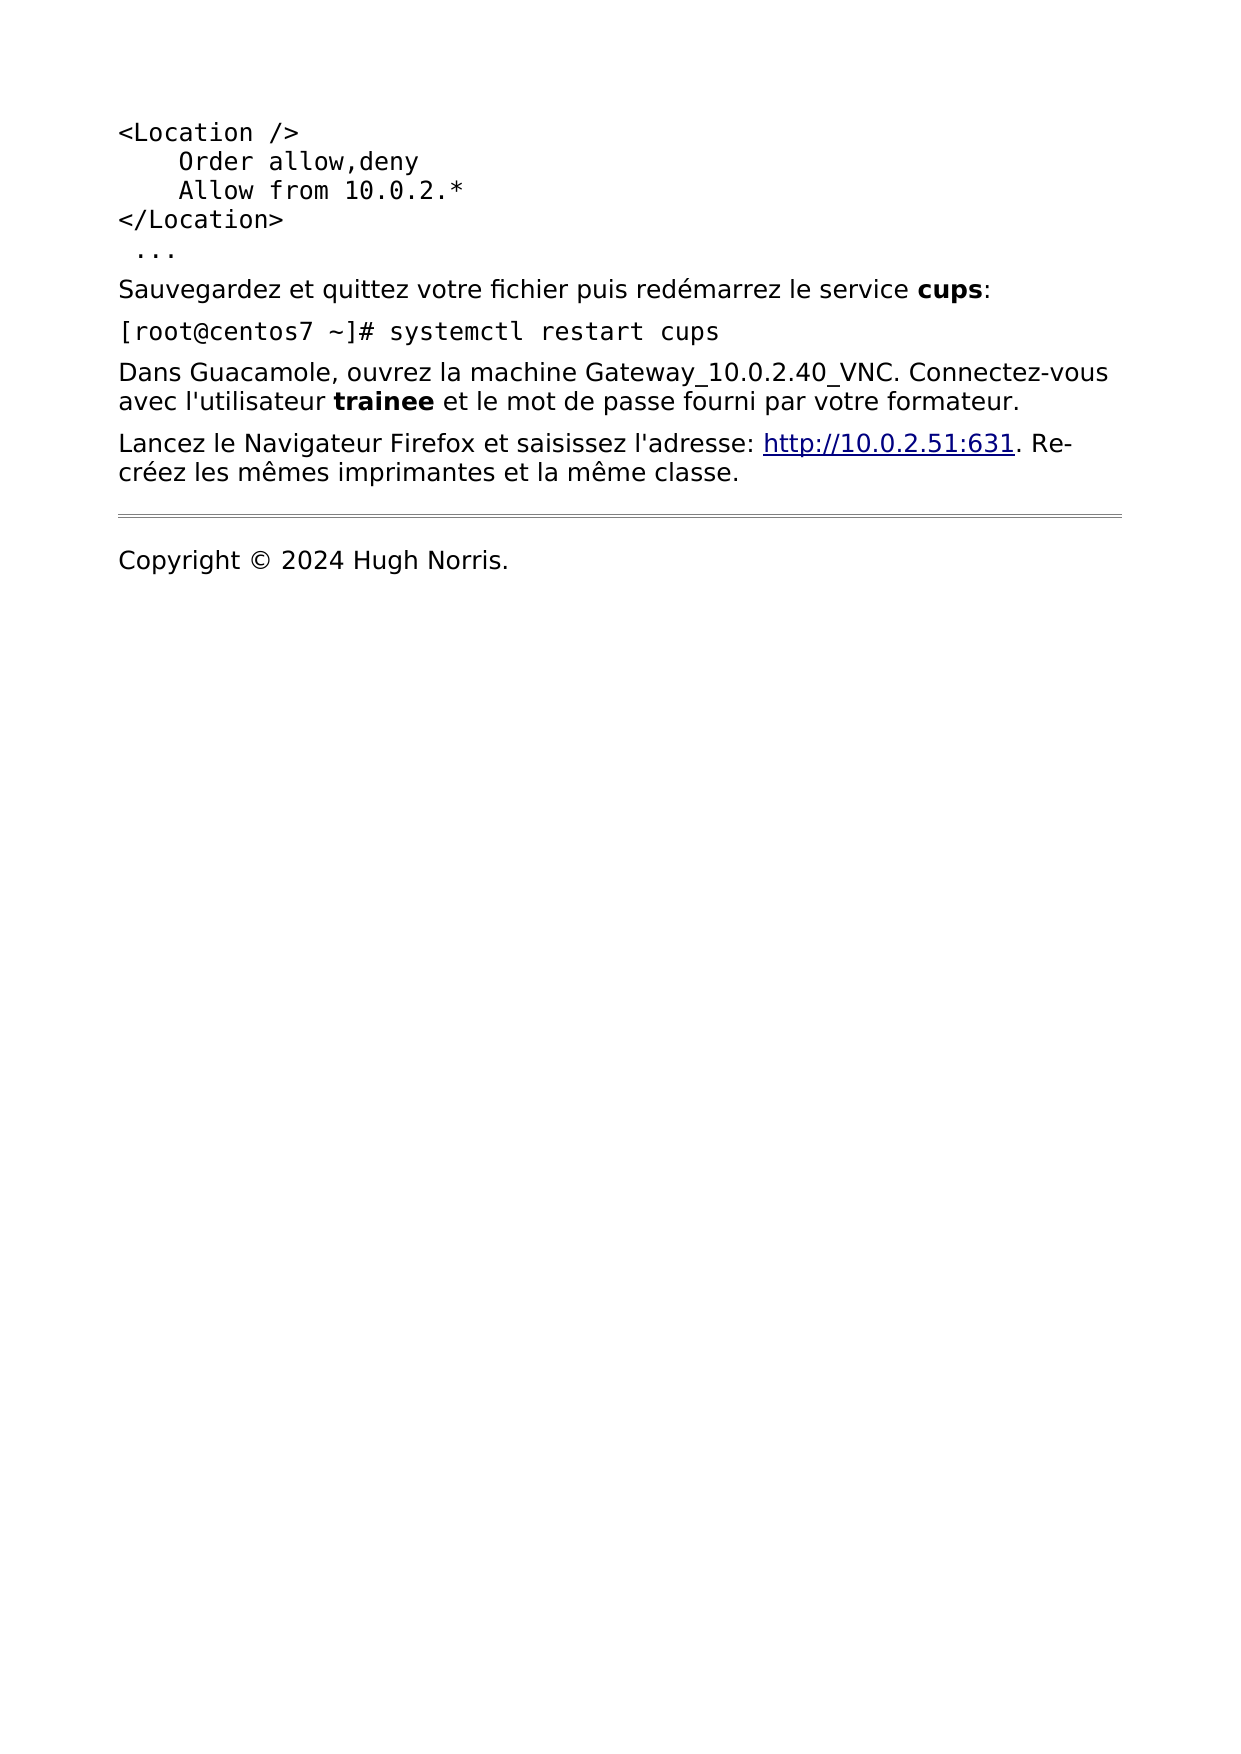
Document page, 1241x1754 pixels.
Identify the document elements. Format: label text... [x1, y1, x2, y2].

text Copyright © 2024 Hugh Norris. [118, 546, 1122, 576]
text <Location /> Order allow,deny Allow from 10.0.2.* </Location> ... [118, 118, 1122, 264]
text Sauvegardez et quittez votre fichier puis redémarrez le service cups: [118, 276, 1122, 305]
text [root@centos7 ~]# systemctl restart cups [118, 317, 1122, 347]
text Lancez le Navigateur Firefox et saisissez l'adresse: http://10.0.2.51:631. Re-créez les mêmes imprimantes et la même classe. [118, 429, 1122, 487]
text Dans Guacamole, ouvrez la machine Gateway_10.0.2.40_VNC. Connectez-vous avec l'utilisateur trainee et le mot de passe fourni par votre formateur. [118, 358, 1122, 417]
